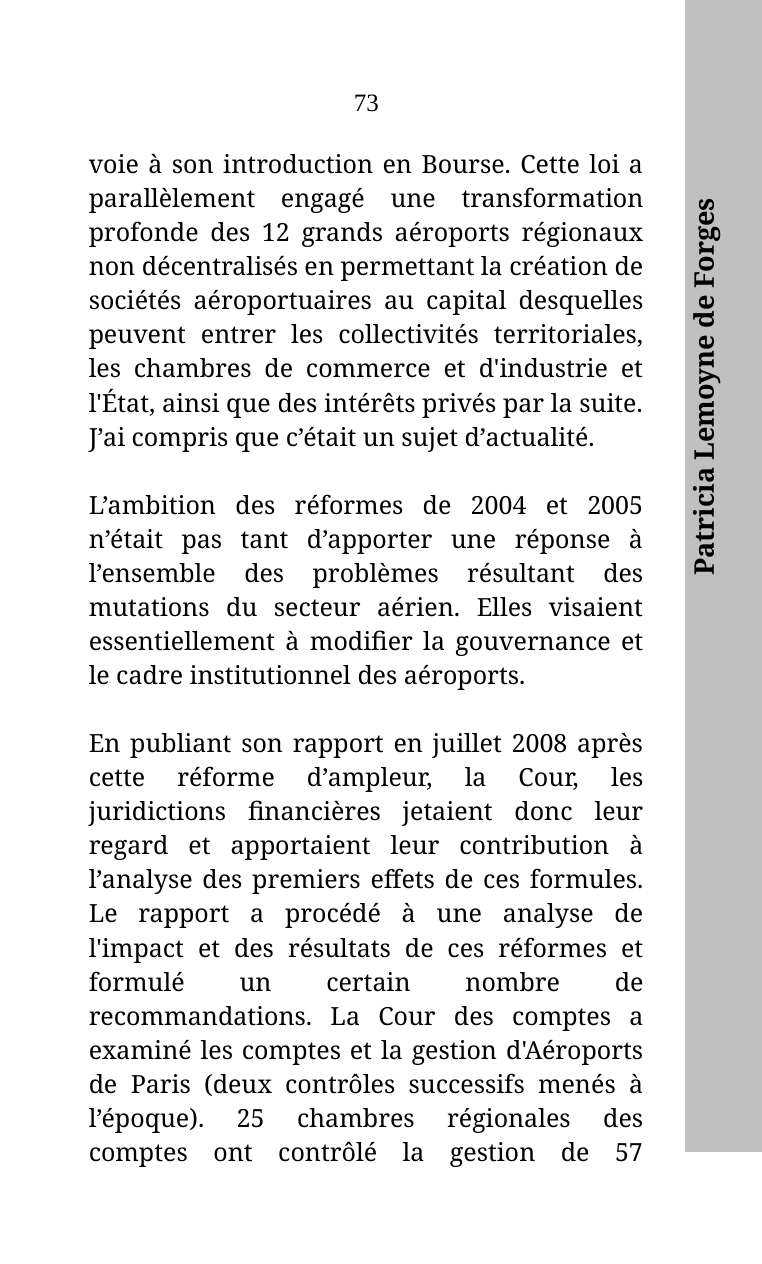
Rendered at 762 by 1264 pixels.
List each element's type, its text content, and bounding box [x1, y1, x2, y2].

text voie à son introduction en Bourse. Cette loi a parallèlement engagé une transformation profonde des 12 grands aéroports régionaux non décentralisés en permettant la création de sociétés aéroportuaires au capital desquelles peuvent entrer les collectivités territoriales, les chambres de commerce et d'industrie et l'État, ainsi que des intérêts privés par la suite. J’ai compris que c’était un sujet d’actualité. [88, 147, 644, 453]
text L’ambition des réformes de 2004 et 2005 n’était pas tant d’apporter une réponse à l’ensemble des problèmes résultant des mutations du secteur aérien. Elles visaient essentiellement à modifier la gouvernance et le cadre institutionnel des aéroports. [88, 487, 644, 692]
text Patricia Lemoyne de Forges [685, 187, 762, 576]
text En publiant son rapport en juillet 2008 après cette réforme d’ampleur, la Cour, les juridictions financières jetaient donc leur regard et apportaient leur contribution à l’analyse des premiers effets de ces formules. Le rapport a procédé à une analyse de l'impact et des résultats de ces réformes et formulé un certain nombre de recommandations. La Cour des comptes a examiné les comptes et la gestion d'Aéroports de Paris (deux contrôles successifs menés à l’époque). 25 chambres régionales des comptes ont contrôlé la gestion de 57 [88, 726, 644, 1169]
